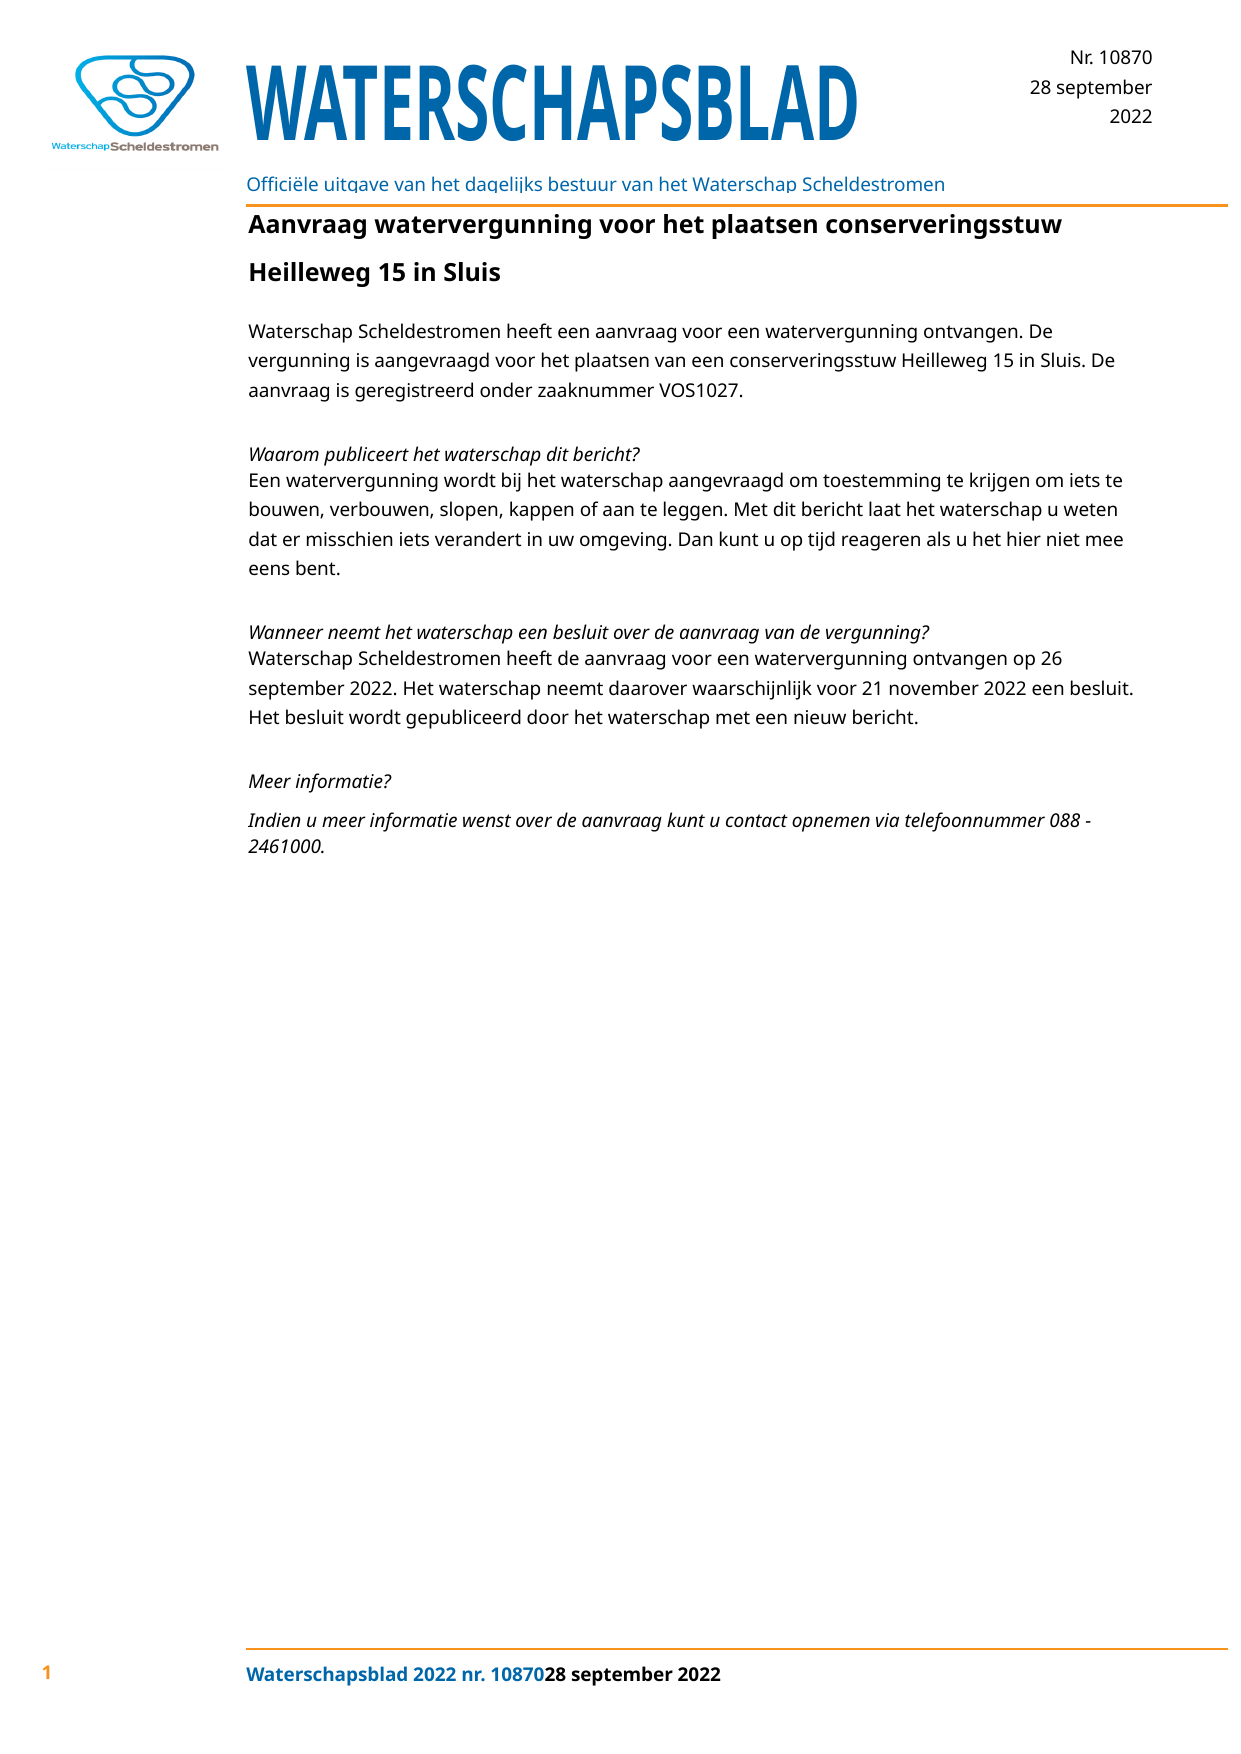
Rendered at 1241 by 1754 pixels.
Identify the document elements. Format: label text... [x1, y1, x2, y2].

text Een watervergunning wordt bij het waterschap aangevraagd om toestemming te krijgen om iets te bouwen, verbouwen, slopen, kappen of aan te leggen. Met dit bericht laat het waterschap u weten dat er misschien iets verandert in uw omgeving. Dan kunt u op tijd reageren als u het hier niet mee eens bent. [248, 467, 1152, 581]
text Meer informatie? [248, 768, 1152, 794]
text Waterschap Scheldestromen heeft een aanvraag voor een watervergunning ontvangen. De vergunning is aangevraagd voor het plaatsen van een conserveringsstuw Heilleweg 15 in Sluis. De aanvraag is geregistreerd onder zaaknummer VOS1027. [248, 318, 1152, 403]
picture [41, 47, 231, 172]
text Waarom publiceert het waterschap dit bericht? [248, 441, 1152, 467]
text Waterschap Scheldestromen heeft de aanvraag voor een watervergunning ontvangen op 26 september 2022. Het waterschap neemt daarover waarschijnlijk voor 21 november 2022 een besluit. Het besluit wordt gepubliceerd door het waterschap met een nieuw bericht. [248, 645, 1152, 730]
text Aanvraag watervergunning voor het plaatsen conserveringsstuw Heilleweg 15 in Sluis [248, 207, 1152, 288]
text Indien u meer informatie wenst over de aanvraag kunt u contact opnemen via telefoonnummer 088 - 2461000. [248, 808, 1152, 859]
text Wanneer neemt het waterschap een besluit over de aanvraag van de vergunning? [248, 619, 1152, 645]
